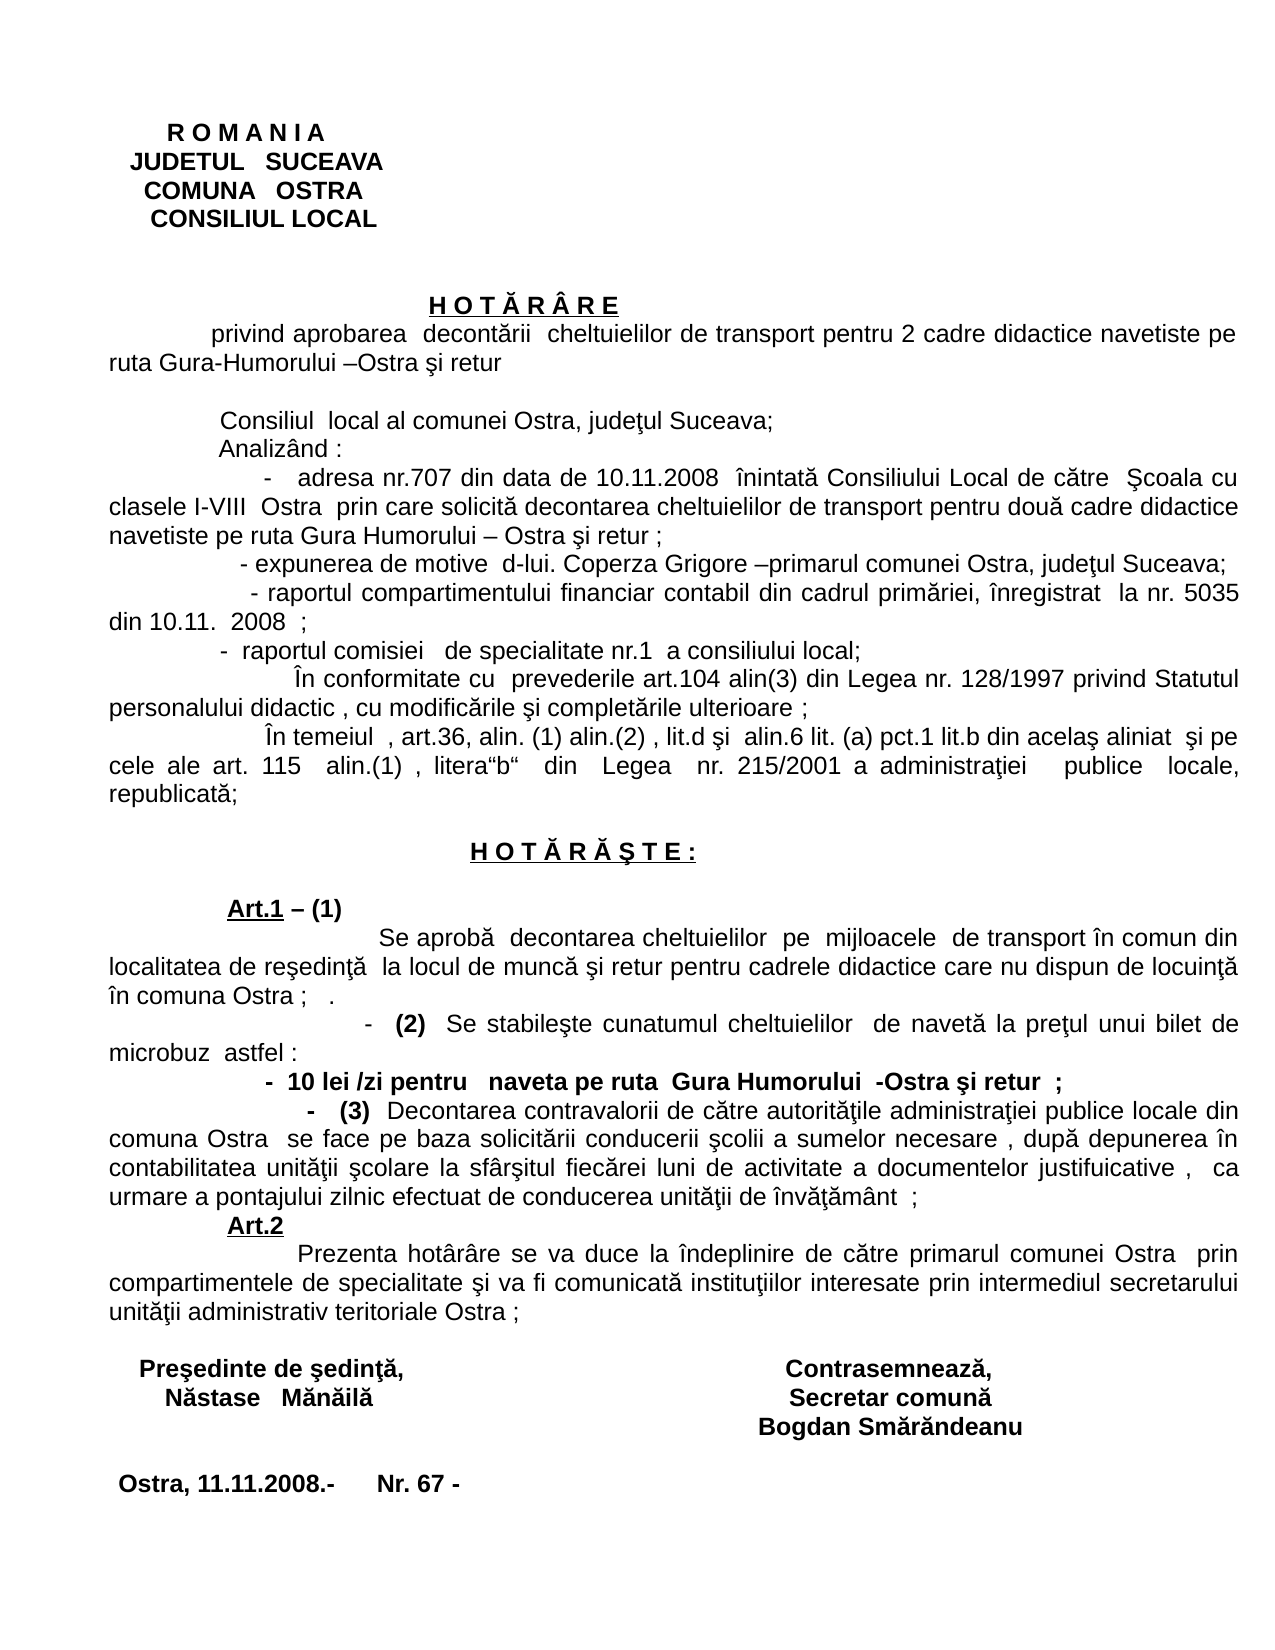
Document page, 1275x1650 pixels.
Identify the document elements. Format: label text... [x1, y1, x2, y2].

text Art.2 [109, 1211, 1241, 1239]
text - raportul comisiei de specialitate nr.1 a consiliului local; [109, 636, 1241, 664]
text H O T Ă R Ă Ş T E : [109, 837, 1241, 866]
text Consiliul local al comunei Ostra, judeţul Suceava; [109, 406, 1241, 434]
text Ostra, 11.11.2008.- Nr. 67 - [118, 1469, 1275, 1498]
text - (2) Se stabileşte cunatumul cheltuielilor de navetă la preţul unui bilet de microbuz astfel : [50, 1009, 1241, 1067]
subtitle R O M A N I A [44, 118, 1241, 147]
text - 10 lei /zi pentru naveta pe ruta Gura Humorului -Ostra şi retur ; [50, 1067, 1241, 1096]
text - expunerea de motive d-lui. Coperza Grigore –primarul comunei Ostra, judeţul Suceava; [109, 549, 1241, 578]
text Se aprobă decontarea cheltuielilor pe mijloacele de transport în comun din localitatea de reşedinţă la locul de muncă şi retur pentru cadrele didactice care nu dispun de locuinţă în comuna Ostra ; . [50, 923, 1241, 1009]
text CONSILIUL LOCAL [74, 204, 1241, 233]
text privind aprobarea decontării cheltuielilor de transport pentru 2 cadre didactice navetiste pe ruta Gura-Humorului –Ostra şi retur [50, 319, 1241, 377]
text Prezenta hotârâre se va duce la îndeplinire de către primarul comunei Ostra prin compartimentele de specialitate şi va fi comunicată instituţiilor interesate prin intermediul secretarului unităţii administrativ teritoriale Ostra ; [109, 1239, 1241, 1326]
text H O T Ă R Â R E [109, 291, 1241, 319]
text În conformitate cu prevederile art.104 alin(3) din Legea nr. 128/1997 privind Statutul personalului didactic , cu modificările şi completările ulterioare ; [109, 664, 1241, 722]
text Năstase Mănăilă Secretar comună [118, 1383, 1275, 1412]
text Art.1 – (1) [109, 894, 1241, 923]
text - raportul compartimentului financiar contabil din cadrul primăriei, înregistrat la nr. 5035 din 10.11. 2008 ; [109, 578, 1241, 636]
text Preşedinte de şedinţă, Contrasemnează, [118, 1354, 1275, 1383]
text Analizând : [109, 434, 1241, 463]
text Bogdan Smărăndeanu [118, 1412, 1275, 1441]
subtitle COMUNA OSTRA [109, 176, 1241, 204]
text - (3) Decontarea contravalorii de către autorităţile administraţiei publice locale din comuna Ostra se face pe baza solicitării conducerii şcolii a sumelor necesare , după depunerea în contabilitatea unităţii şcolare la sfârşitul fiecărei luni de activitate a documentelor justifuicative , ca urmare a pontajului zilnic efectuat de conducerea unităţii de învăţământ ; [50, 1096, 1241, 1211]
subtitle JUDETUL SUCEAVA [109, 147, 1241, 176]
text - adresa nr.707 din data de 10.11.2008 înintată Consiliului Local de către Şcoala cu clasele I-VIII Ostra prin care solicită decontarea cheltuielilor de transport pentru două cadre didactice navetiste pe ruta Gura Humorului – Ostra şi retur ; [109, 463, 1241, 549]
text În temeiul , art.36, alin. (1) alin.(2) , lit.d şi alin.6 lit. (a) pct.1 lit.b din acelaş aliniat şi pe cele ale art. 115 alin.(1) , litera“b“ din Legea nr. 215/2001 a administraţiei publice locale, republicată; [109, 722, 1241, 808]
